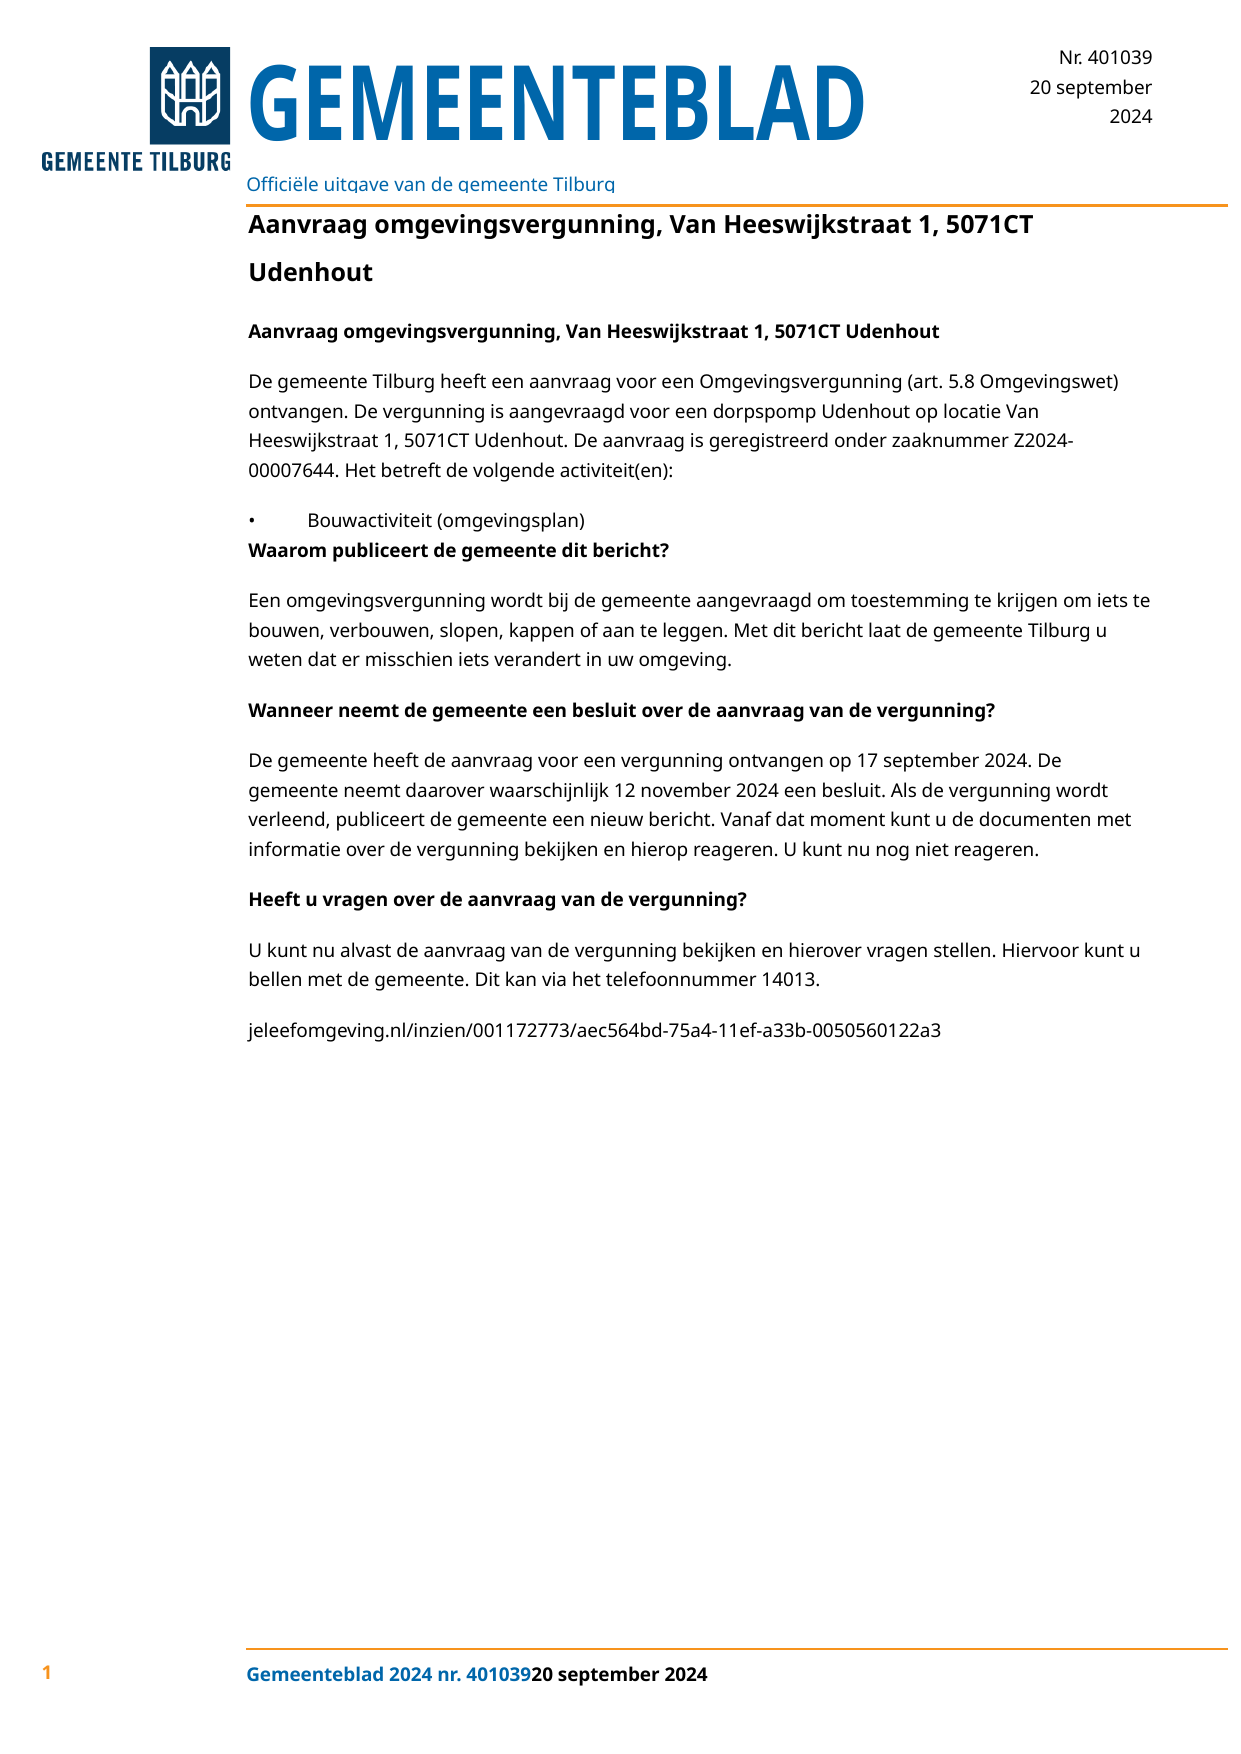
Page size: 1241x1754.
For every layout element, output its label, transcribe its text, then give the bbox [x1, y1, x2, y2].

picture [41, 47, 231, 172]
text Aanvraag omgevingsvergunning, Van Heeswijkstraat 1, 5071CT Udenhout [248, 318, 1152, 344]
text Aanvraag omgevingsvergunning, Van Heeswijkstraat 1, 5071CT Udenhout [248, 207, 1152, 288]
text Waarom publiceert de gemeente dit bericht? [248, 537, 1152, 563]
text jeleefomgeving.nl/inzien/001172773/aec564bd-75a4-11ef-a33b-0050560122a3 [248, 1017, 1152, 1043]
text De gemeente Tilburg heeft een aanvraag voor een Omgevingsvergunning (art. 5.8 Omgevingswet) ontvangen. De vergunning is aangevraagd voor een dorpspomp Udenhout op locatie Van Heeswijkstraat 1, 5071CT Udenhout. De aanvraag is geregistreerd onder zaaknummer Z2024-00007644. Het betreft de volgende activiteit(en): [248, 368, 1152, 483]
text Een omgevingsvergunning wordt bij de gemeente aangevraagd om toestemming te krijgen om iets te bouwen, verbouwen, slopen, kappen of aan te leggen. Met dit bericht laat de gemeente Tilburg u weten dat er misschien iets verandert in uw omgeving. [248, 587, 1152, 672]
text De gemeente heeft de aanvraag voor een vergunning ontvangen op 17 september 2024. De gemeente neemt daarover waarschijnlijk 12 november 2024 een besluit. Als de vergunning wordt verleend, publiceert de gemeente een nieuw bericht. Vanaf dat moment kunt u de documenten met informatie over de vergunning bekijken en hierop reageren. U kunt nu nog niet reageren. [248, 747, 1152, 862]
text U kunt nu alvast de aanvraag van de vergunning bekijken en hierover vragen stellen. Hiervoor kunt u bellen met de gemeente. Dit kan via het telefoonnummer 14013. [248, 937, 1152, 992]
text Heeft u vragen over de aanvraag van de vergunning? [248, 887, 1152, 912]
text Wanneer neemt de gemeente een besluit over de aanvraag van de vergunning? [248, 697, 1152, 723]
list Bouwactiviteit (omgevingsplan) [248, 507, 1152, 533]
